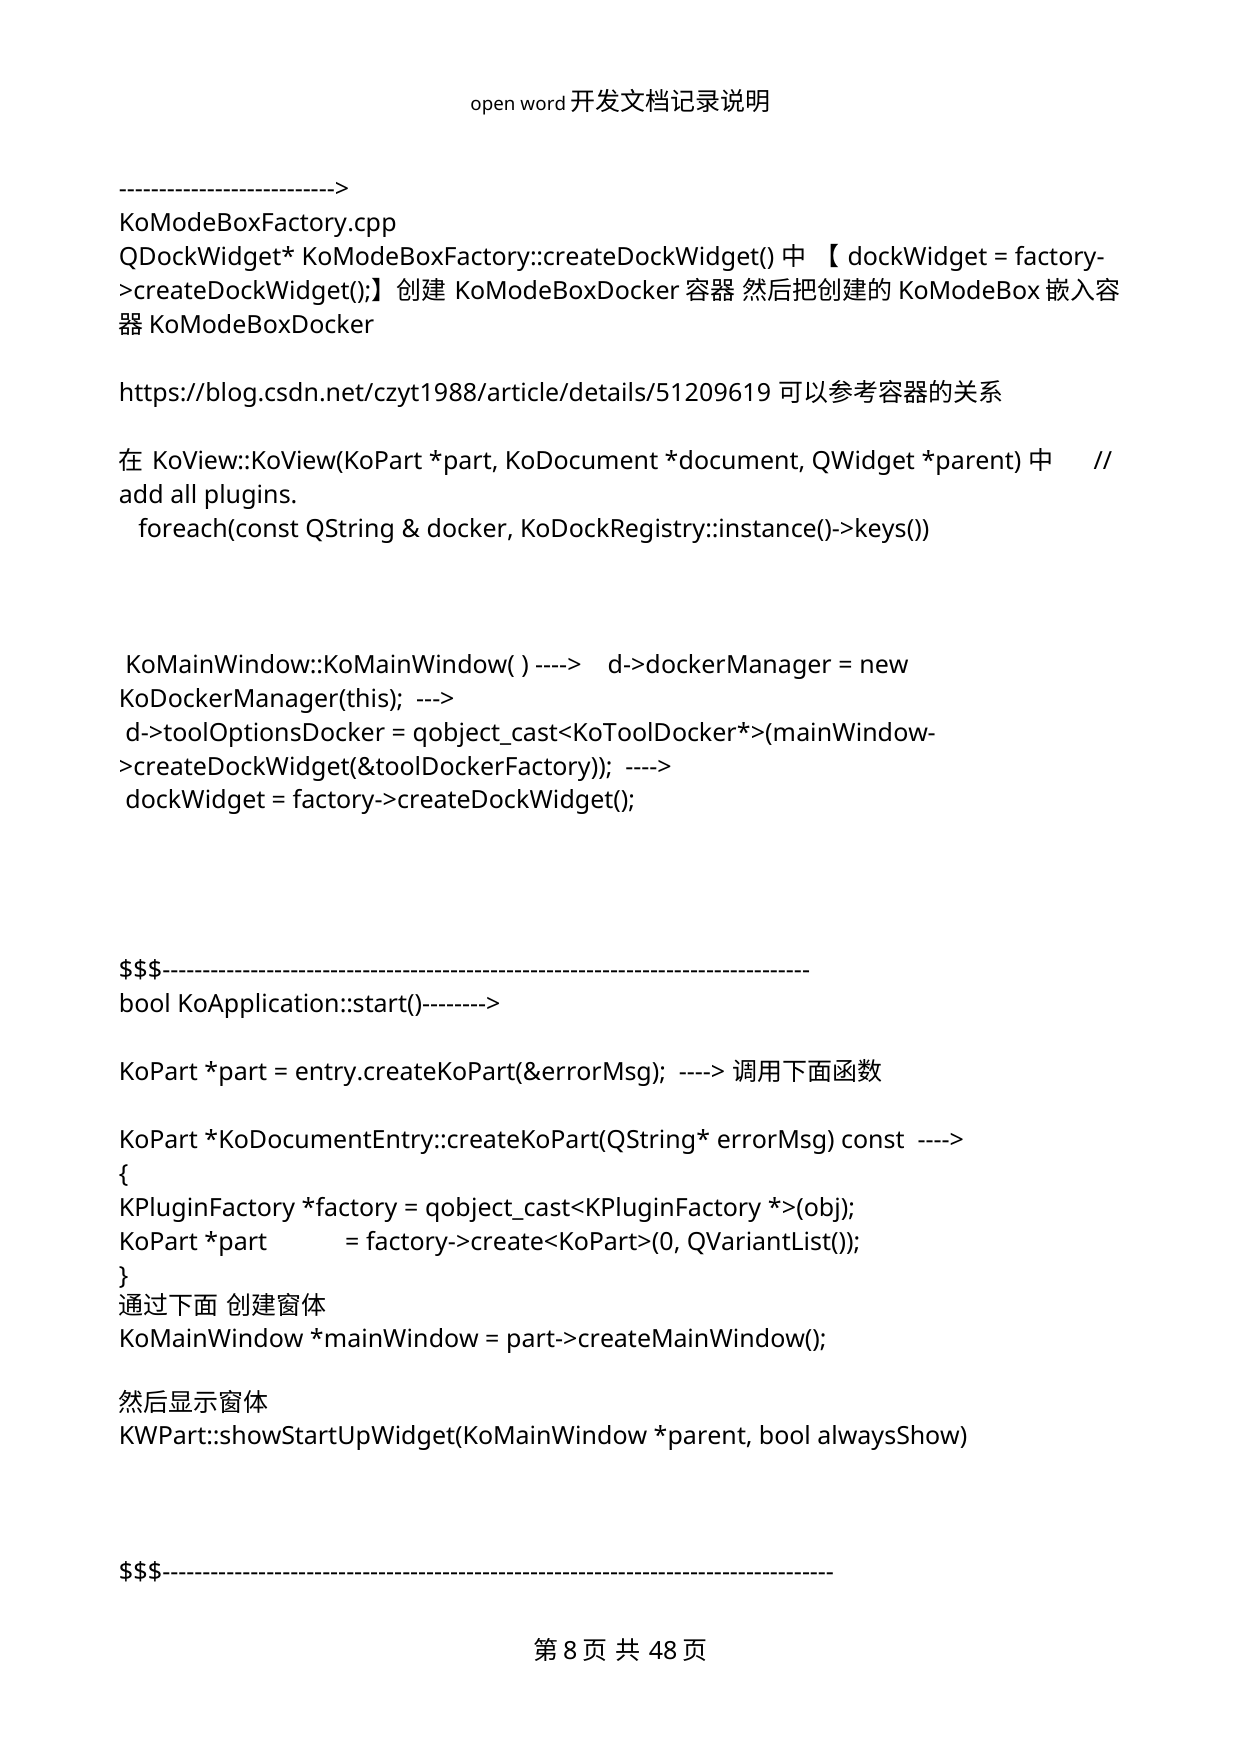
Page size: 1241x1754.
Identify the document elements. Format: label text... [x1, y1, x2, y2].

text KoModeBoxFactory.cpp [119, 205, 1121, 239]
text foreach(const QString & docker, KoDockRegistry::instance()->keys()) [119, 511, 1121, 545]
text 然后显示窗体 [119, 1389, 1121, 1418]
text } [119, 1258, 1121, 1292]
text 通过下面 创建窗体 [119, 1292, 1121, 1321]
text bool KoApplication::start()--------> [119, 986, 1121, 1020]
text $$$------------------------------------------------------------------------------------ [119, 1553, 1121, 1587]
text KoMainWindow *mainWindow = part->createMainWindow(); [119, 1321, 1121, 1355]
text KoPart *part = factory->create<KoPart>(0, QVariantList()); [119, 1224, 1121, 1258]
text KoPart *part = entry.createKoPart(&errorMsg); ----> 调用下面函数 [119, 1054, 1121, 1088]
text KoMainWindow::KoMainWindow( ) ----> d->dockerManager = new KoDockerManager(this); ---> [119, 647, 1121, 714]
text d->toolOptionsDocker = qobject_cast<KoToolDocker*>(mainWindow->createDockWidget(&toolDockerFactory)); ----> [119, 714, 1121, 782]
text $$$--------------------------------------------------------------------------------- [119, 952, 1121, 986]
text 在 KoView::KoView(KoPart *part, KoDocument *document, QWidget *parent) 中 // add all plugins. [119, 443, 1121, 511]
text KPluginFactory *factory = qobject_cast<KPluginFactory *>(obj); [119, 1190, 1121, 1224]
text ---------------------------> [119, 171, 1121, 205]
text https://blog.csdn.net/czyt1988/article/details/51209619 可以参考容器的关系 [119, 375, 1121, 409]
text QDockWidget* KoModeBoxFactory::createDockWidget() 中 【 dockWidget = factory->createDockWidget();】创建 KoModeBoxDocker容器 然后把创建的KoModeBox嵌入容器KoModeBoxDocker [119, 239, 1121, 341]
text dockWidget = factory->createDockWidget(); [119, 782, 1121, 816]
text { [119, 1156, 1121, 1190]
text KoPart *KoDocumentEntry::createKoPart(QString* errorMsg) const ----> [119, 1122, 1121, 1156]
text KWPart::showStartUpWidget(KoMainWindow *parent, bool alwaysShow) [119, 1418, 1121, 1452]
